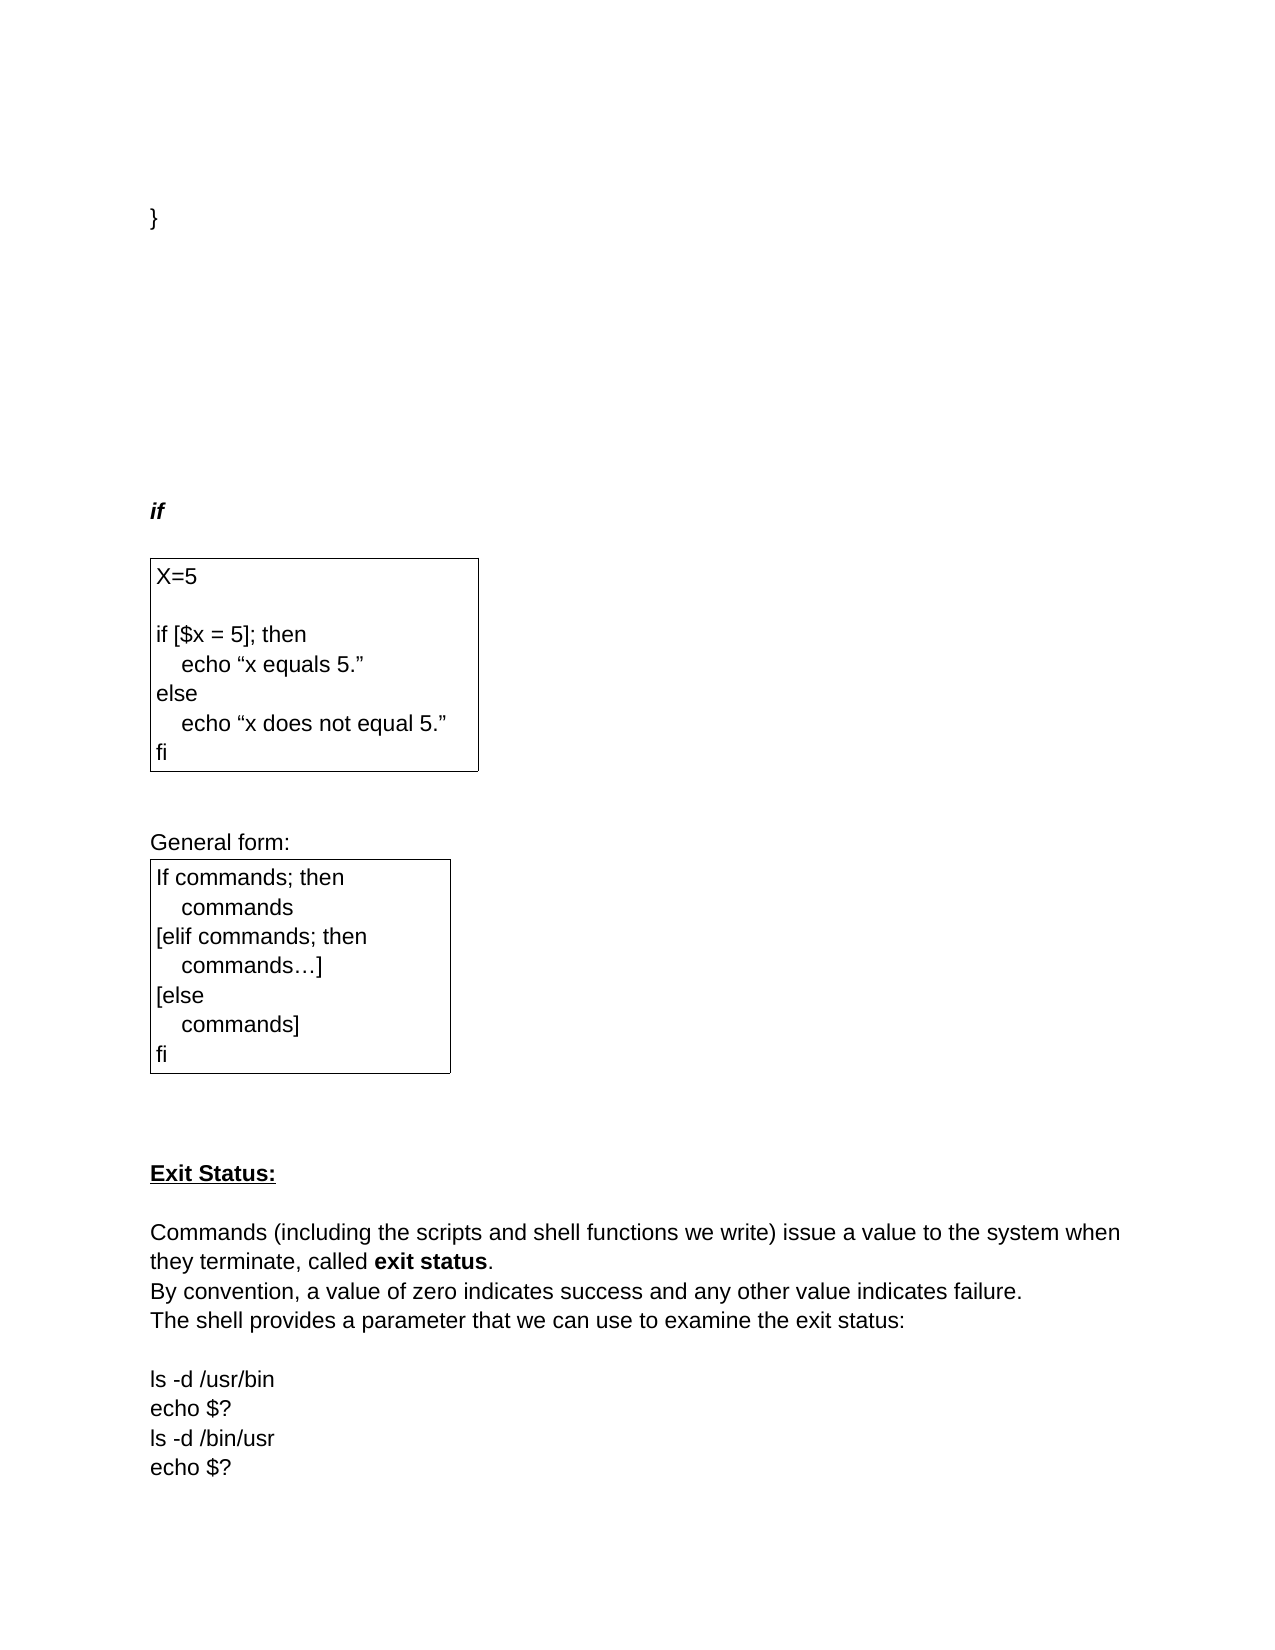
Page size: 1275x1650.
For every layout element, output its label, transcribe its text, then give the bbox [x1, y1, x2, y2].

table_header X=5 if [$x = 5]; then echo “x equals 5.” else echo “x does not equal 5.” fi [151, 559, 478, 771]
text The shell provides a parameter that we can use to examine the exit status: [150, 1308, 1125, 1333]
text echo $? [150, 1396, 1125, 1422]
text ls -d /usr/bin [150, 1367, 1125, 1392]
text if [150, 499, 1125, 524]
text } [150, 205, 1125, 231]
text ls -d /bin/usr [150, 1425, 1125, 1451]
text Commands (including the scripts and shell functions we write) issue a value to the system when they terminate, called exit status. [150, 1220, 1125, 1275]
text General form: [150, 830, 1125, 856]
table_header If commands; then commands [elif commands; then commands…] [else commands] fi [151, 860, 450, 1073]
text echo $? [150, 1455, 1125, 1480]
text Exit Status: [150, 1161, 1125, 1187]
text By convention, a value of zero indicates success and any other value indicates failure. [150, 1278, 1125, 1304]
